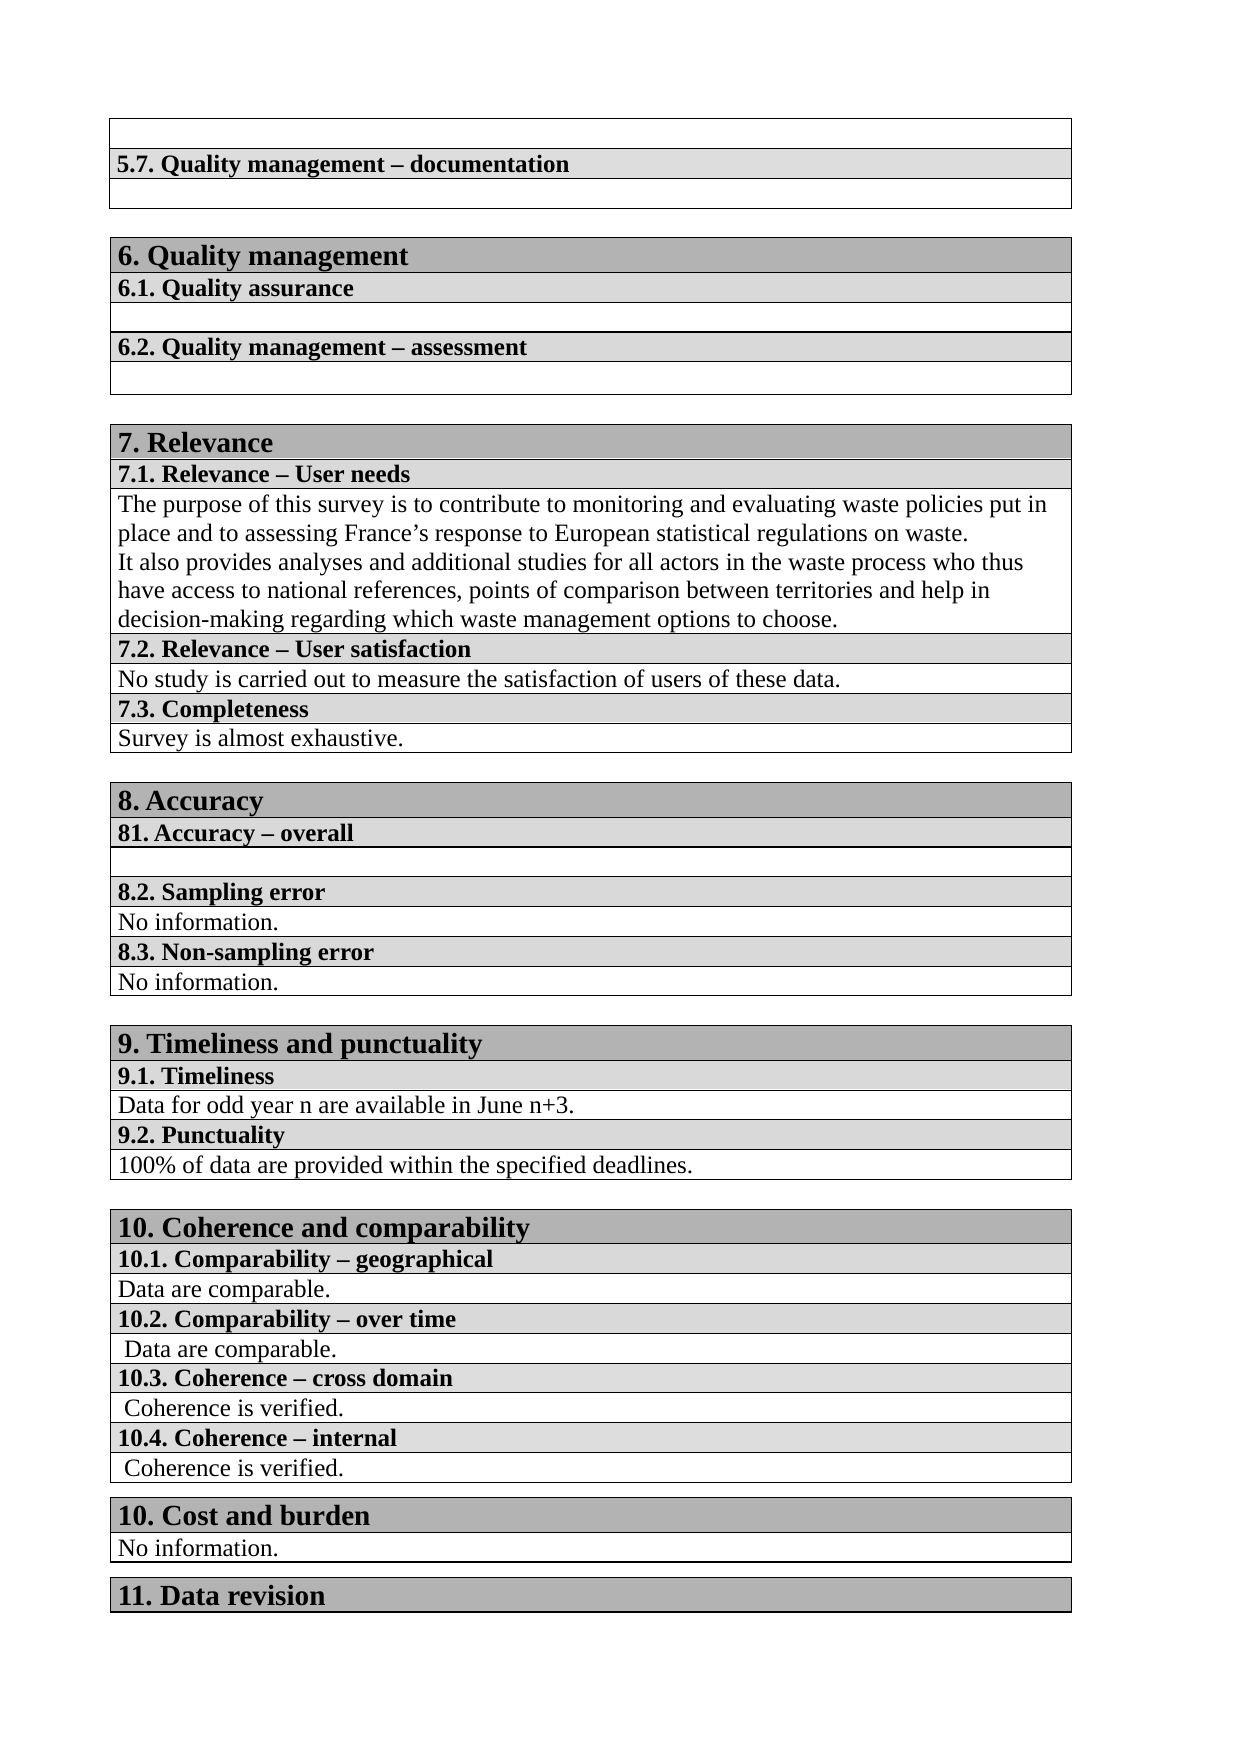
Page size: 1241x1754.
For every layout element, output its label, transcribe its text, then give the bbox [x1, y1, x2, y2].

table_cell 6.2. Quality management – assessment [111, 333, 1071, 361]
table_cell 10.1. Comparability – geographical [111, 1244, 1071, 1273]
table_cell Coherence is verified. [111, 1393, 1071, 1422]
table_cell Data are comparable. [111, 1274, 1071, 1303]
table_cell No information. [111, 907, 1071, 936]
table_cell 10.4. Coherence – internal [111, 1423, 1071, 1452]
table_cell 7.3. Completeness [111, 694, 1071, 722]
table_cell Data for odd year n are available in June n+3. [111, 1091, 1071, 1119]
table_header 8. Accuracy [111, 783, 1071, 817]
table_cell 8.3. Non-sampling error [111, 937, 1071, 966]
table_cell 100% of data are provided within the specified deadlines. [111, 1150, 1071, 1179]
table_cell 10.2. Comparability – over time [111, 1304, 1071, 1333]
table_cell 5.7. Quality management – documentation [110, 149, 1071, 178]
table_header 11. Data revision [111, 1578, 1071, 1611]
table_cell 8.2. Sampling error [111, 877, 1071, 906]
table_cell Survey is almost exhaustive. [111, 724, 1071, 752]
table_cell [111, 362, 1071, 394]
table_cell 9.2. Punctuality [111, 1120, 1071, 1149]
table_header 9. Timeliness and punctuality [111, 1026, 1071, 1060]
table_cell [111, 848, 1071, 876]
table_cell 6.1. Quality assurance [111, 273, 1071, 302]
table_header 10. Cost and burden [111, 1498, 1071, 1532]
table_cell Coherence is verified. [111, 1453, 1071, 1482]
table_cell 10.3. Coherence – cross domain [111, 1364, 1071, 1392]
table_header 7. Relevance [111, 425, 1071, 458]
table_cell 7.2. Relevance – User satisfaction [111, 634, 1071, 663]
table_cell The purpose of this survey is to contribute to monitoring and evaluating waste policies put in place and to assessing France’s response to European statistical regulations on waste. It also provides analyses and additional studies for all actors in the waste process who thus have access to national references, points of comparison between territories and help in decision-making regarding which waste management options to choose. [111, 489, 1071, 633]
table_cell [110, 179, 1071, 207]
table_cell No information. [111, 967, 1071, 995]
table_cell 81. Accuracy – overall [111, 818, 1071, 846]
table_cell [111, 303, 1071, 331]
table_cell [110, 119, 1071, 148]
table_cell No study is carried out to measure the satisfaction of users of these data. [111, 664, 1071, 693]
table_cell 7.1. Relevance – User needs [111, 460, 1071, 488]
table_header 10. Coherence and comparability [111, 1210, 1071, 1243]
table_cell No information. [111, 1533, 1071, 1561]
table_cell 9.1. Timeliness [111, 1061, 1071, 1089]
table_header 6. Quality management [111, 238, 1071, 272]
table_cell Data are comparable. [111, 1334, 1071, 1362]
